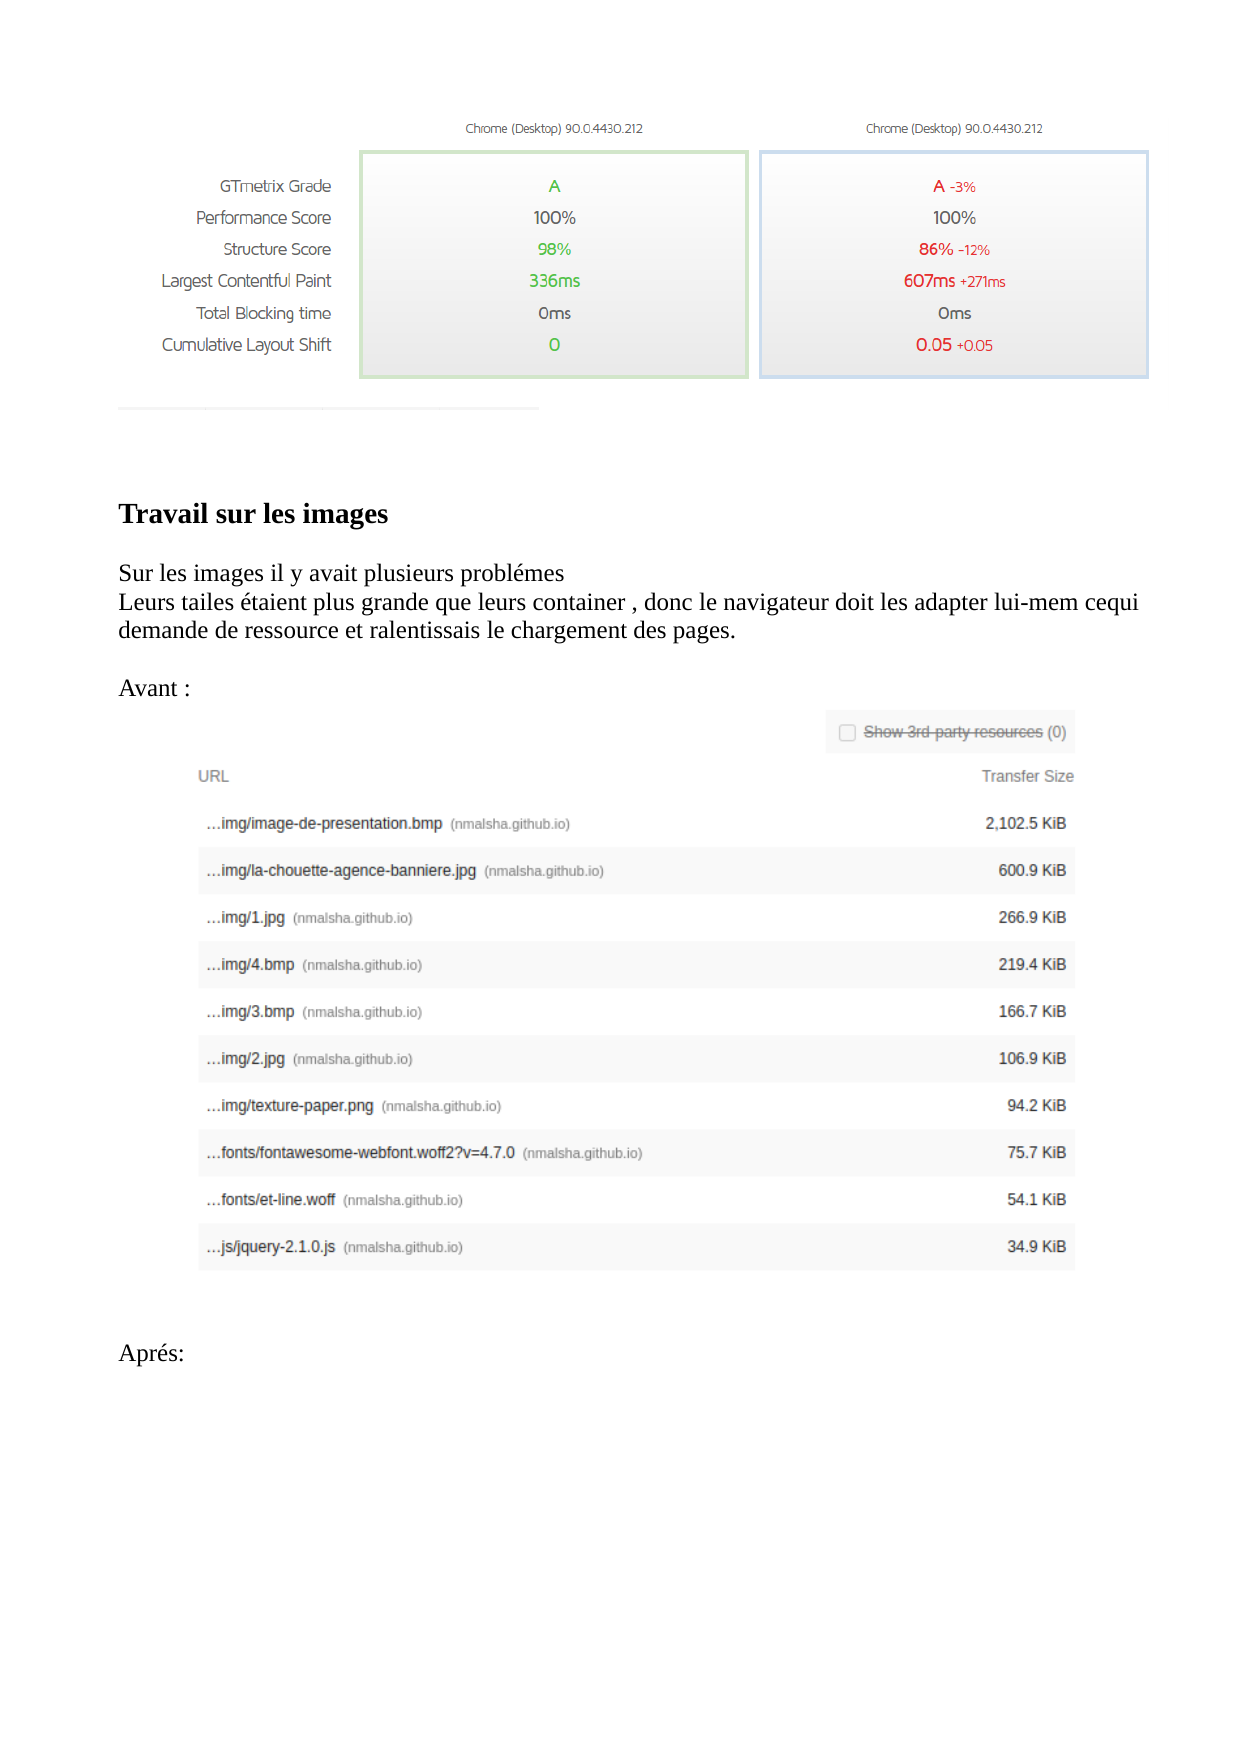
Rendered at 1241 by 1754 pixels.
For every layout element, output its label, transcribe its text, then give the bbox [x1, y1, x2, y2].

text Sur les images il y avait plusieurs problémes [118, 558, 1168, 587]
text Avant : [118, 673, 1168, 701]
text Leurs tailes étaient plus grande que leurs container , donc le navigateur doit les adapter lui-mem cequi demande de ressource et ralentissais le chargement des pages. [118, 587, 1168, 644]
text Travail sur les images [118, 496, 1168, 529]
picture [118, 118, 1169, 410]
text Aprés: [118, 1338, 1168, 1366]
picture [118, 701, 1169, 1281]
